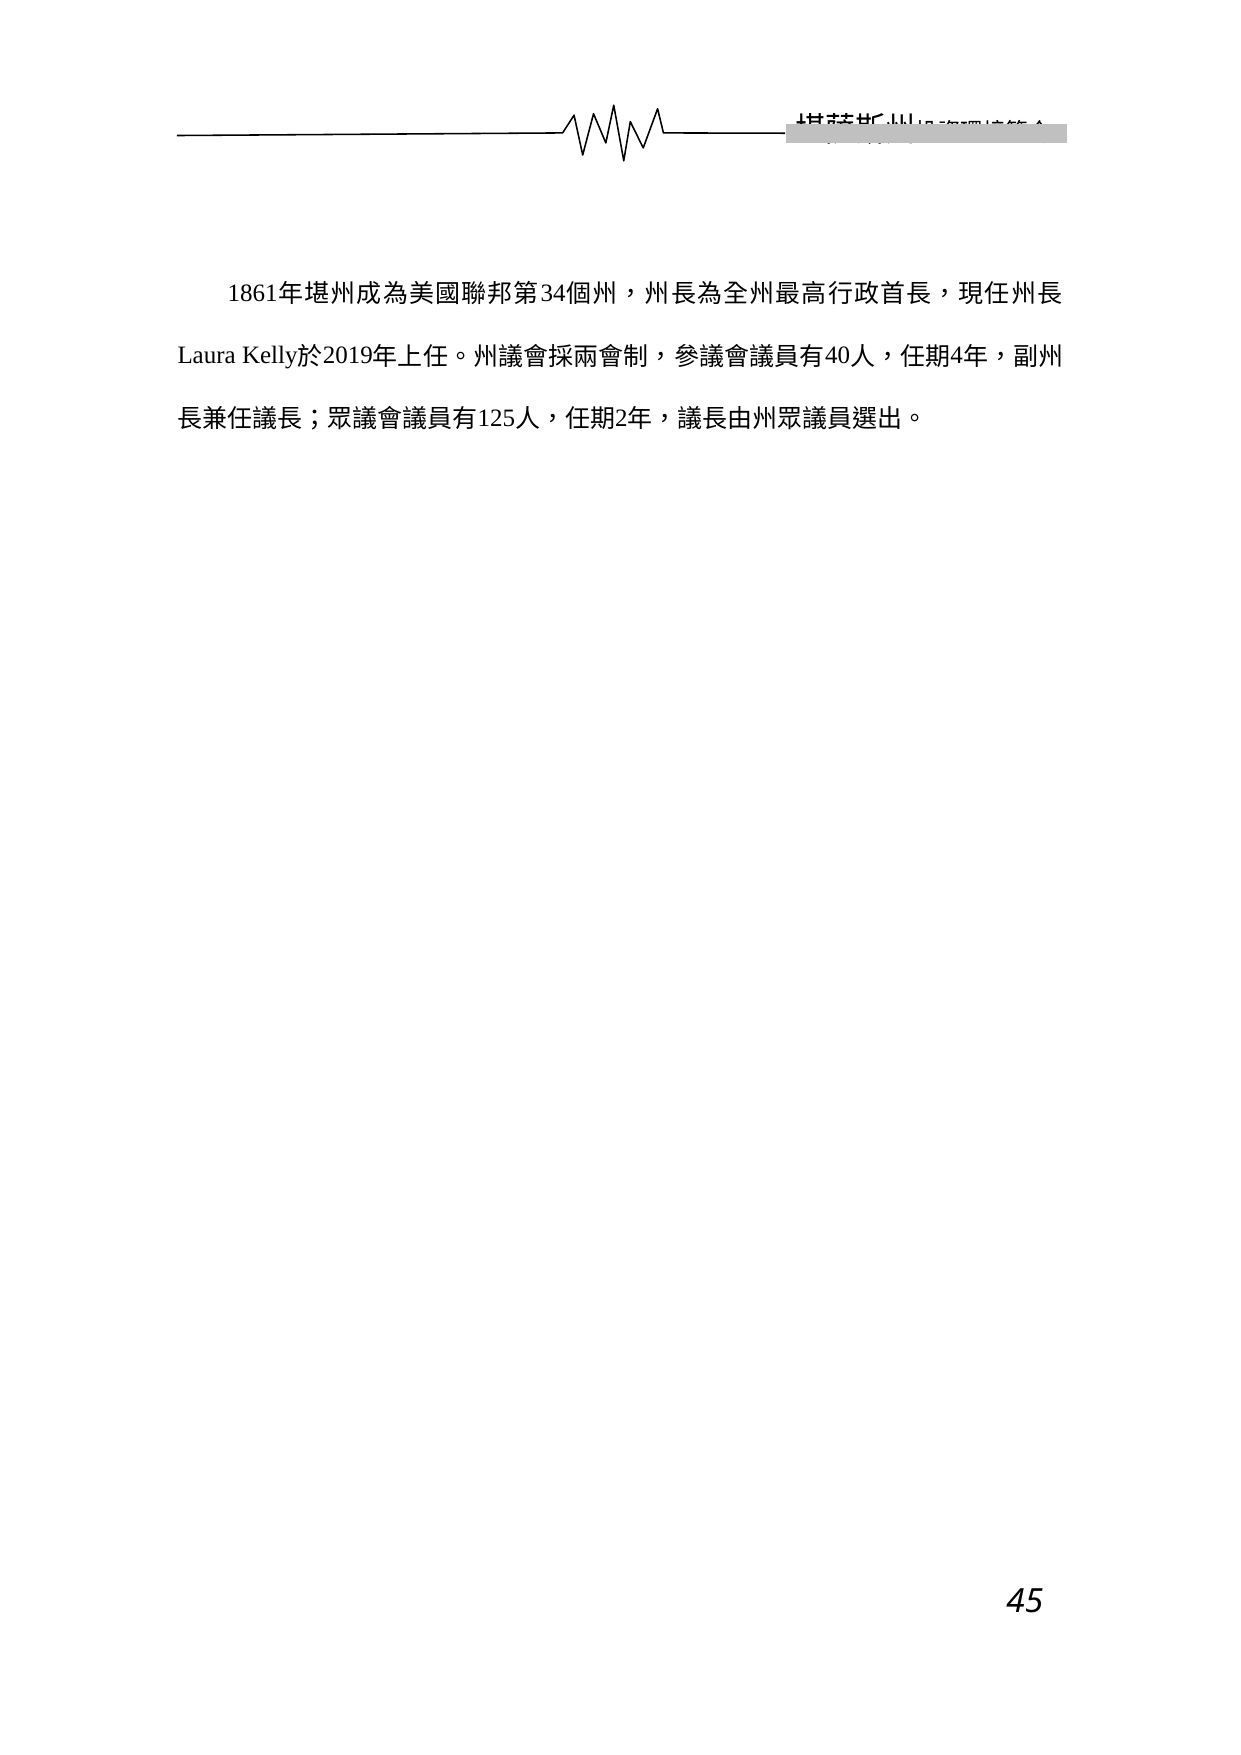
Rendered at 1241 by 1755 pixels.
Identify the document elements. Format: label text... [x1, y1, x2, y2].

text 1861年堪州成為美國聯邦第34個州，州長為全州最高行政首長，現任州長Laura Kelly於2019年上任。州議會採兩會制，參議會議員有40人，任期4年，副州長兼任議長；眾議會議員有125人，任期2年，議長由州眾議員選出。 [177, 250, 1063, 438]
